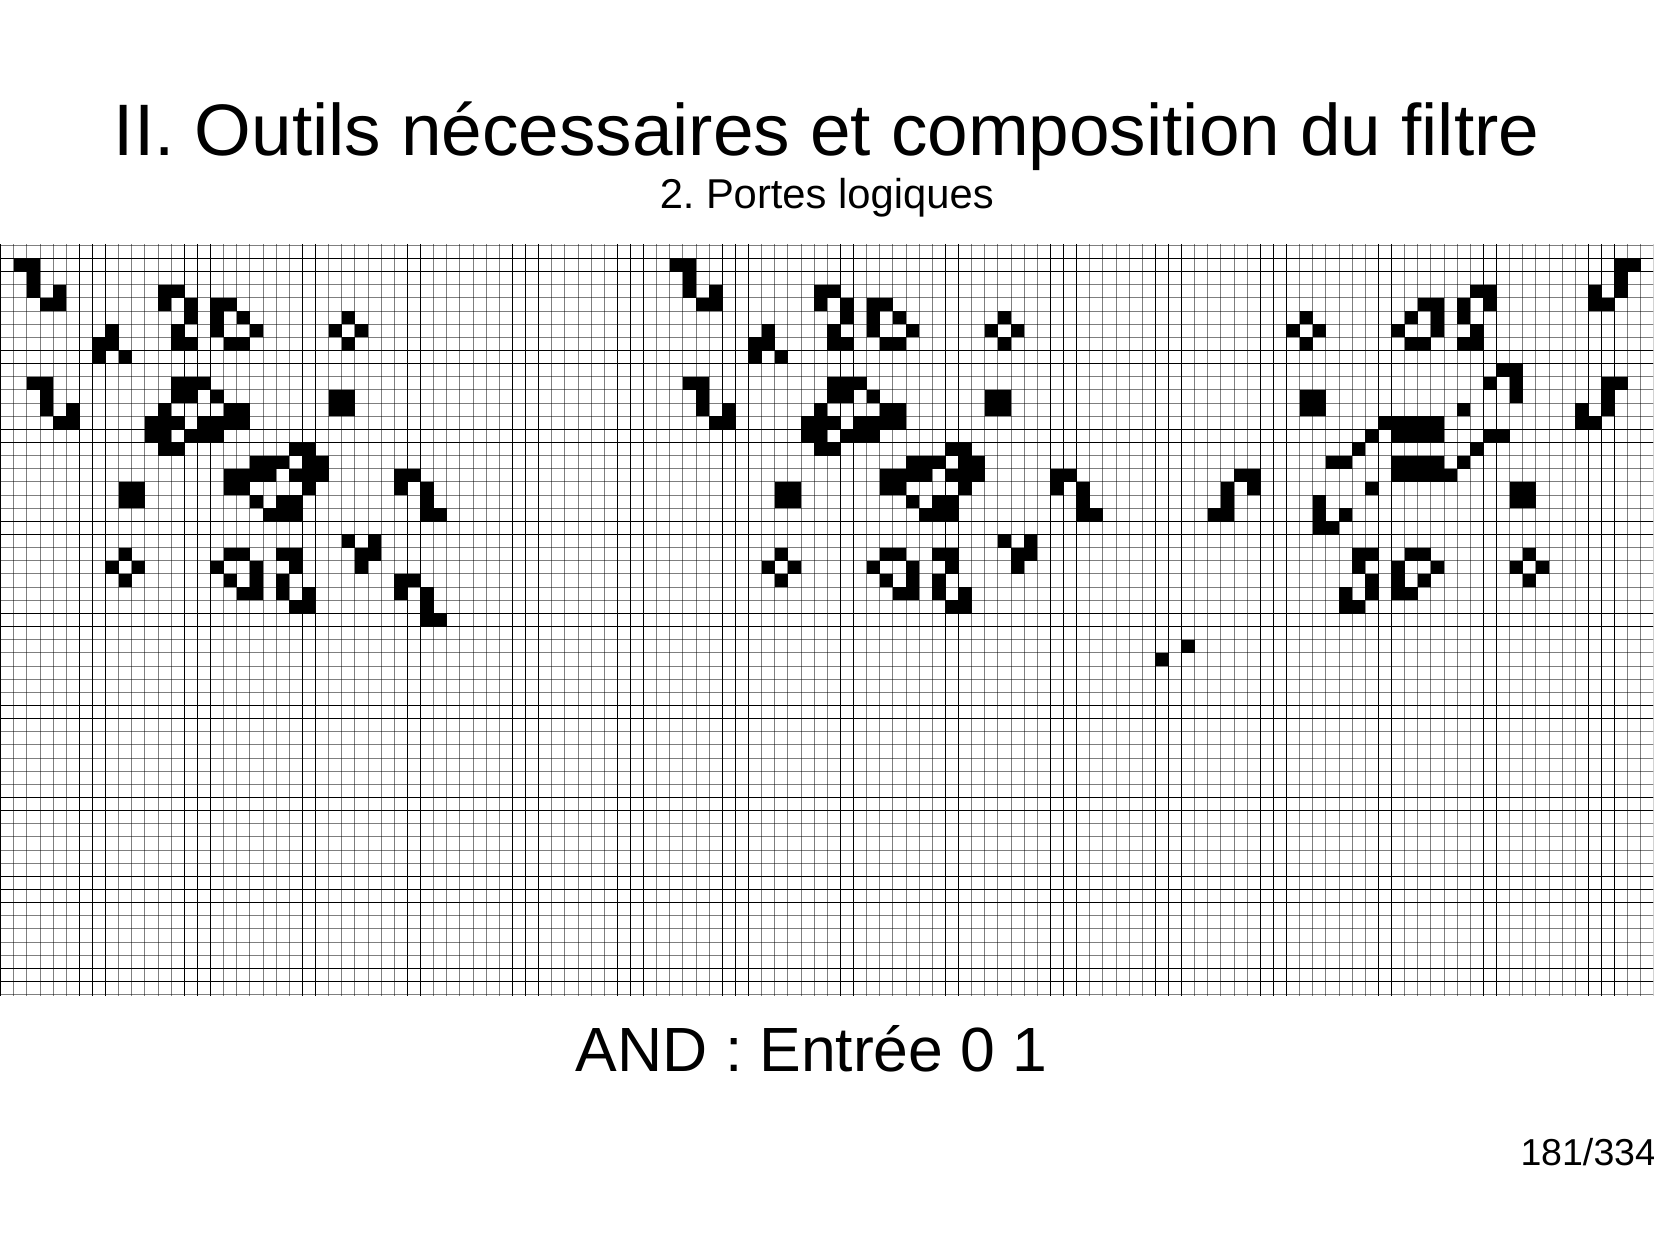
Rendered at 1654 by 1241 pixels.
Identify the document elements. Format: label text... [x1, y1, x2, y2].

text_box <number>/334 [1505, 1124, 1654, 1182]
title II. Outils nécessaires et composition du filtre 2. Portes logiques [82, 49, 1572, 257]
picture [0, 244, 1654, 996]
text_box AND : Entrée 0 1 [561, 1008, 1063, 1093]
